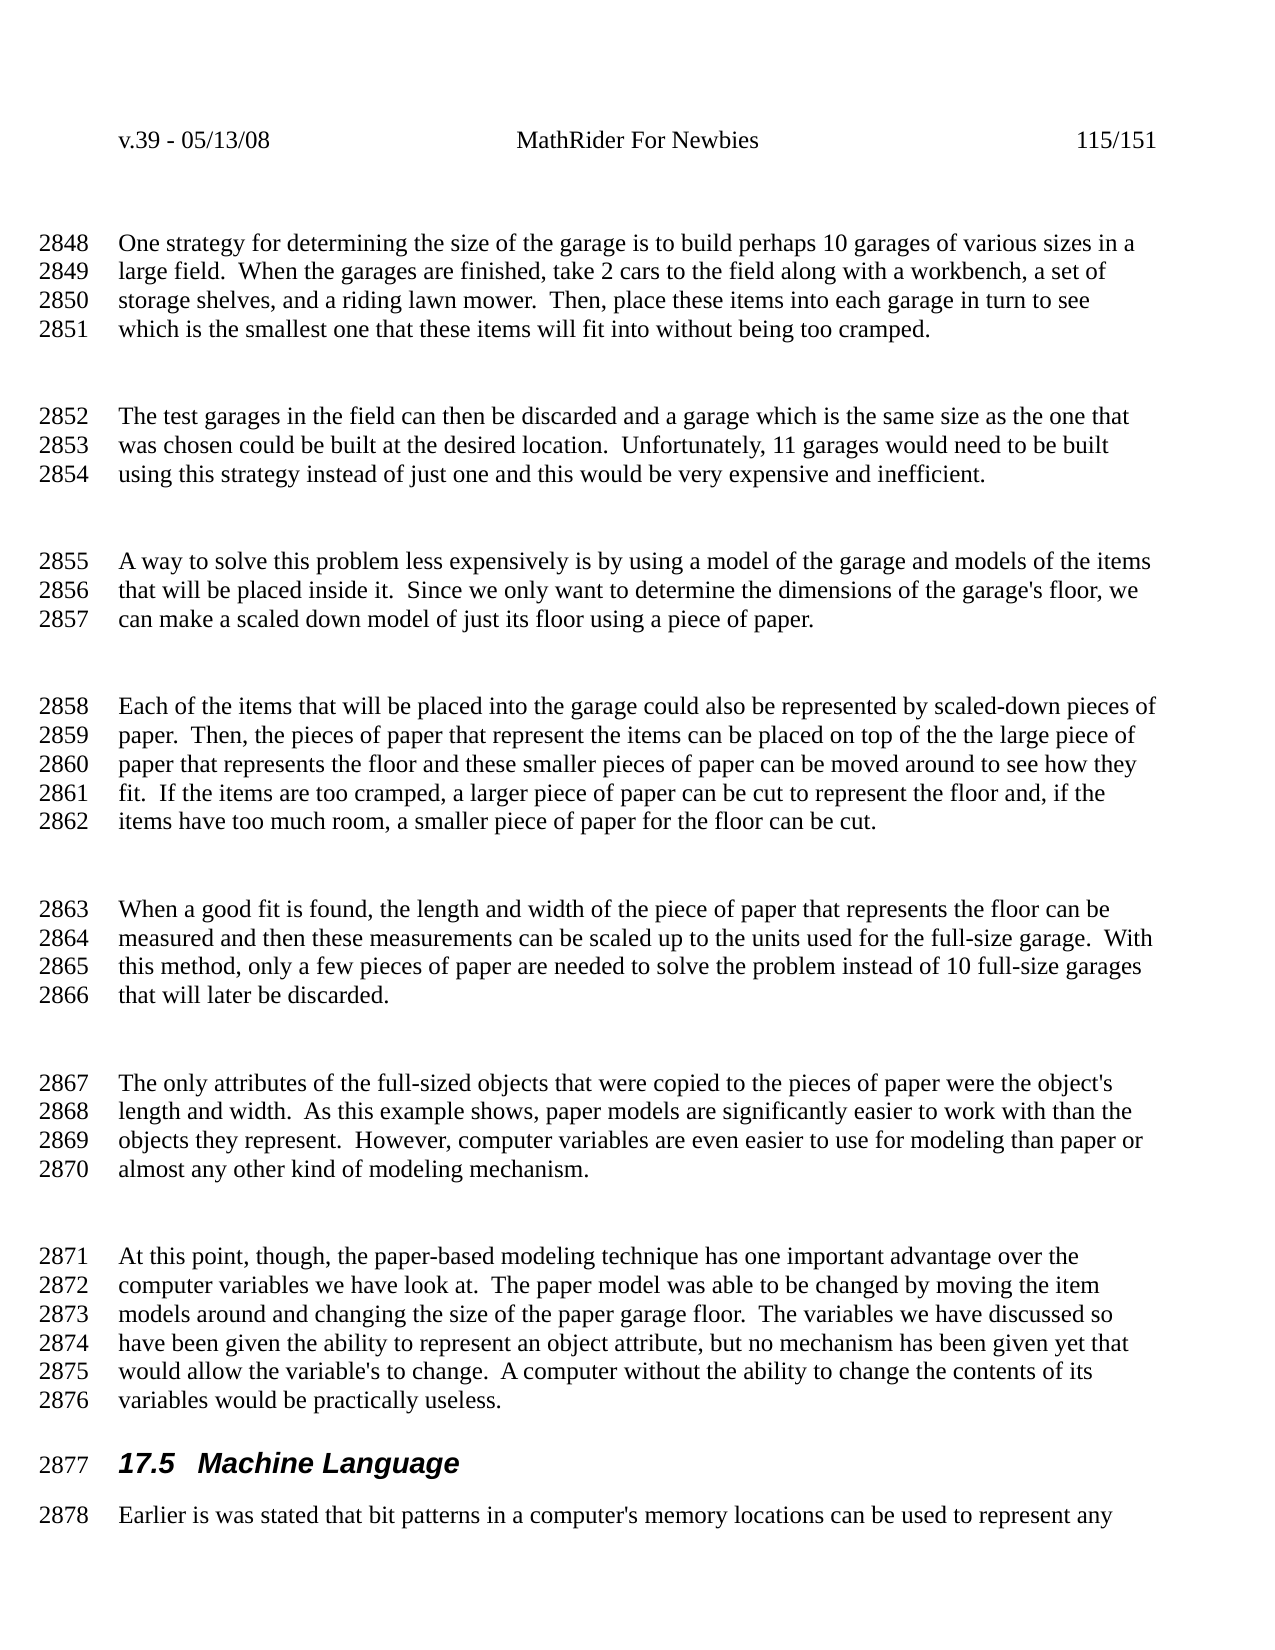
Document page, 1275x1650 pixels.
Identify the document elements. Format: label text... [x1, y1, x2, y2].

text Each of the items that will be placed into the garage could also be represented by scaled-down pieces of paper. Then, the pieces of paper that represent the items can be placed on top of the the large piece of paper that represents the floor and these smaller pieces of paper can be moved around to see how they fit. If the items are too cramped, a larger piece of paper can be cut to represent the floor and, if the items have too much room, a smaller piece of paper for the floor can be cut. [118, 691, 1157, 835]
text At this point, though, the paper-based modeling technique has one important advantage over the computer variables we have look at. The paper model was able to be changed by moving the item models around and changing the size of the paper garage floor. The variables we have discussed so have been given the ability to represent an object attribute, but no mechanism has been given yet that would allow the variable's to change. A computer without the ability to change the contents of its variables would be practically useless. [118, 1241, 1157, 1414]
text A way to solve this problem less expensively is by using a model of the garage and models of the items that will be placed inside it. Since we only want to determine the dimensions of the garage's floor, we can make a scaled down model of just its floor using a piece of paper. [118, 546, 1157, 633]
text The only attributes of the full-sized objects that were copied to the pieces of paper were the object's length and width. As this example shows, paper models are significantly easier to work with than the objects they represent. However, computer variables are even easier to use for modeling than paper or almost any other kind of modeling mechanism. [118, 1068, 1157, 1183]
text The test garages in the field can then be discarded and a garage which is the same size as the one that was chosen could be built at the desired location. Unfortunately, 11 garages would need to be built using this strategy instead of just one and this would be very expensive and inefficient. [118, 401, 1157, 488]
subtitle Machine Language [118, 1446, 1157, 1480]
text Earlier is was stated that bit patterns in a computer's memory locations can be used to represent any [118, 1500, 1157, 1529]
text When a good fit is found, the length and width of the piece of paper that represents the floor can be measured and then these measurements can be scaled up to the units used for the full-size garage. With this method, only a few pieces of paper are needed to solve the problem instead of 10 full-size garages that will later be discarded. [118, 894, 1157, 1009]
text One strategy for determining the size of the garage is to build perhaps 10 garages of various sizes in a large field. When the garages are finished, take 2 cars to the field along with a workbench, a set of storage shelves, and a riding lawn mower. Then, place these items into each garage in turn to see which is the smallest one that these items will fit into without being too cramped. [118, 228, 1157, 343]
